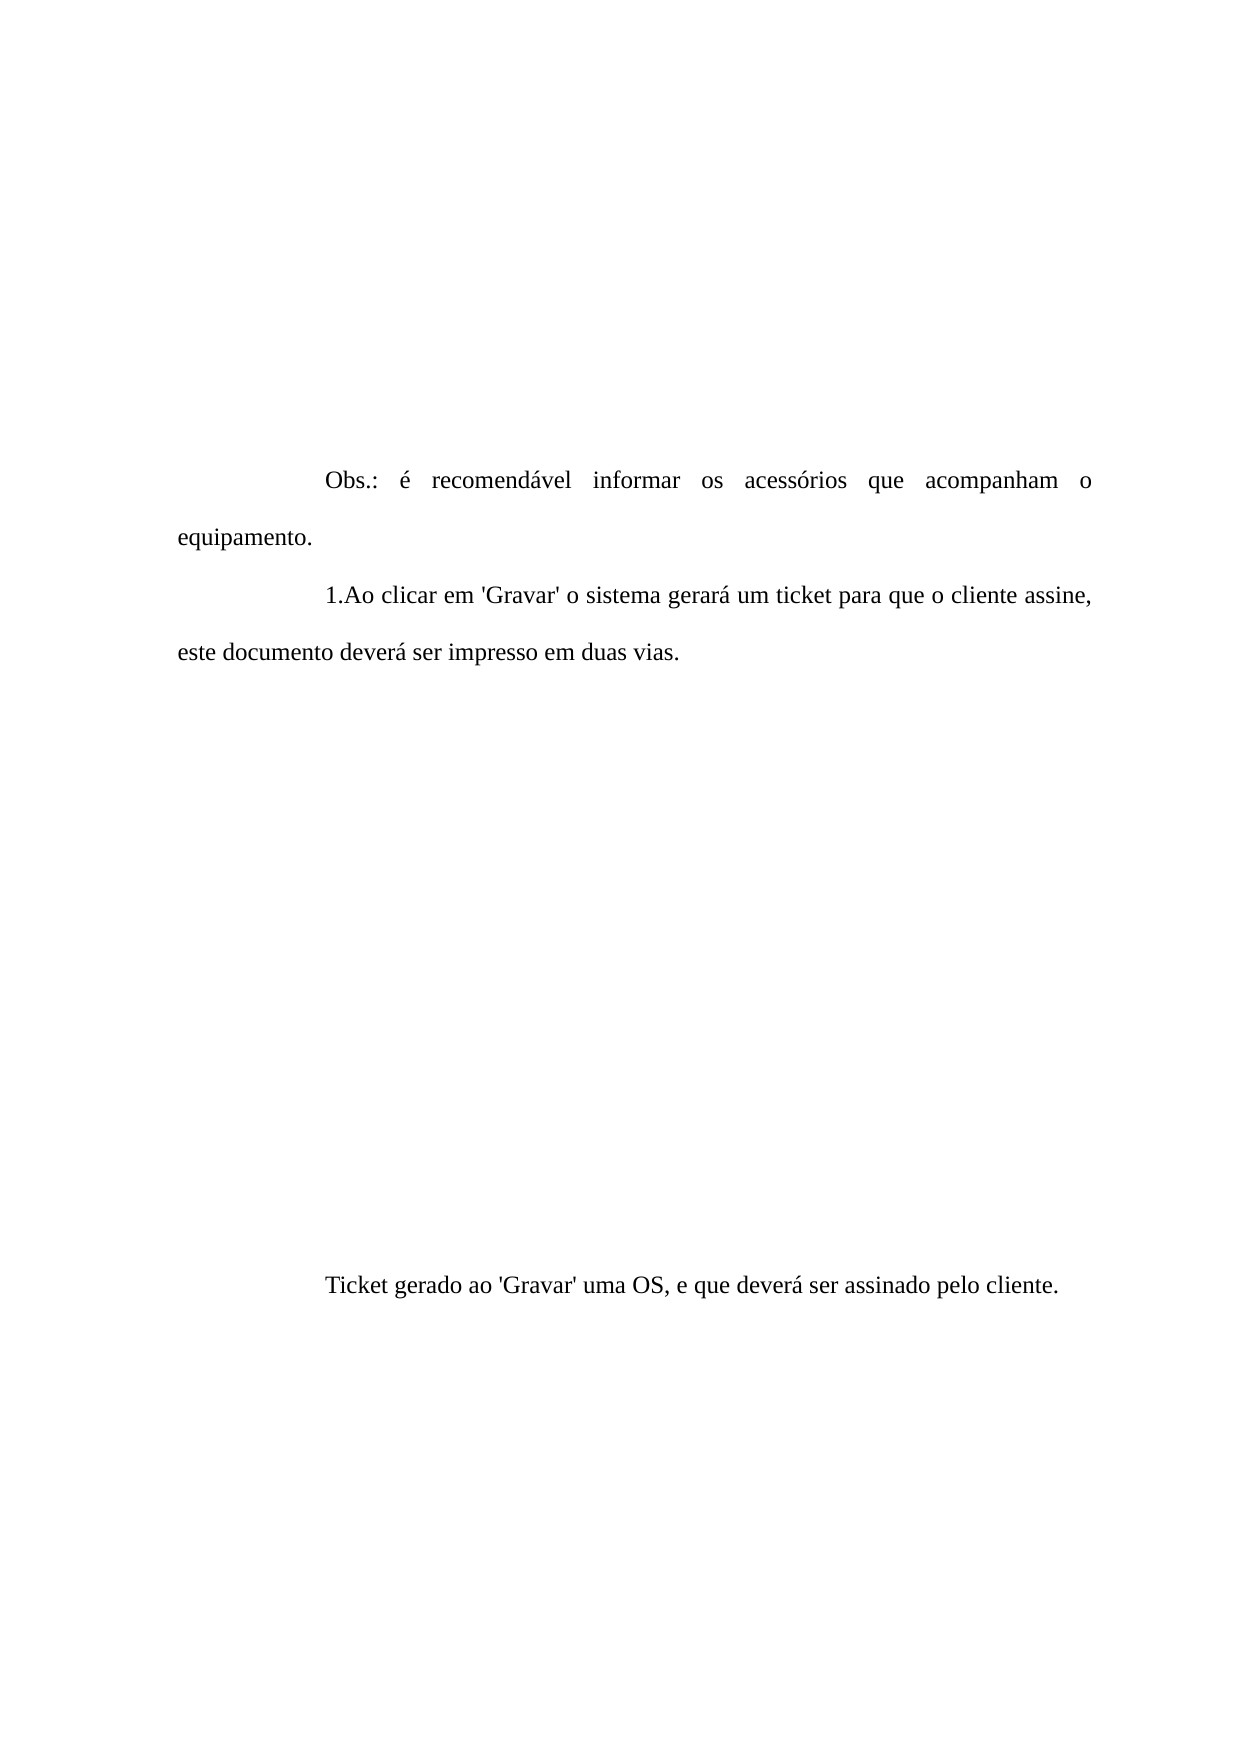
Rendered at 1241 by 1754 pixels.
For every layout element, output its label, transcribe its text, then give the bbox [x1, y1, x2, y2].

text Obs.: é recomendável informar os acessórios que acompanham o equipamento. [177, 465, 1092, 551]
text Ticket gerado ao 'Gravar' uma OS, e que deverá ser assinado pelo cliente. [177, 1270, 1092, 1298]
text 1.Ao clicar em 'Gravar' o sistema gerará um ticket para que o cliente assine, este documento deverá ser impresso em duas vias. [177, 580, 1092, 666]
